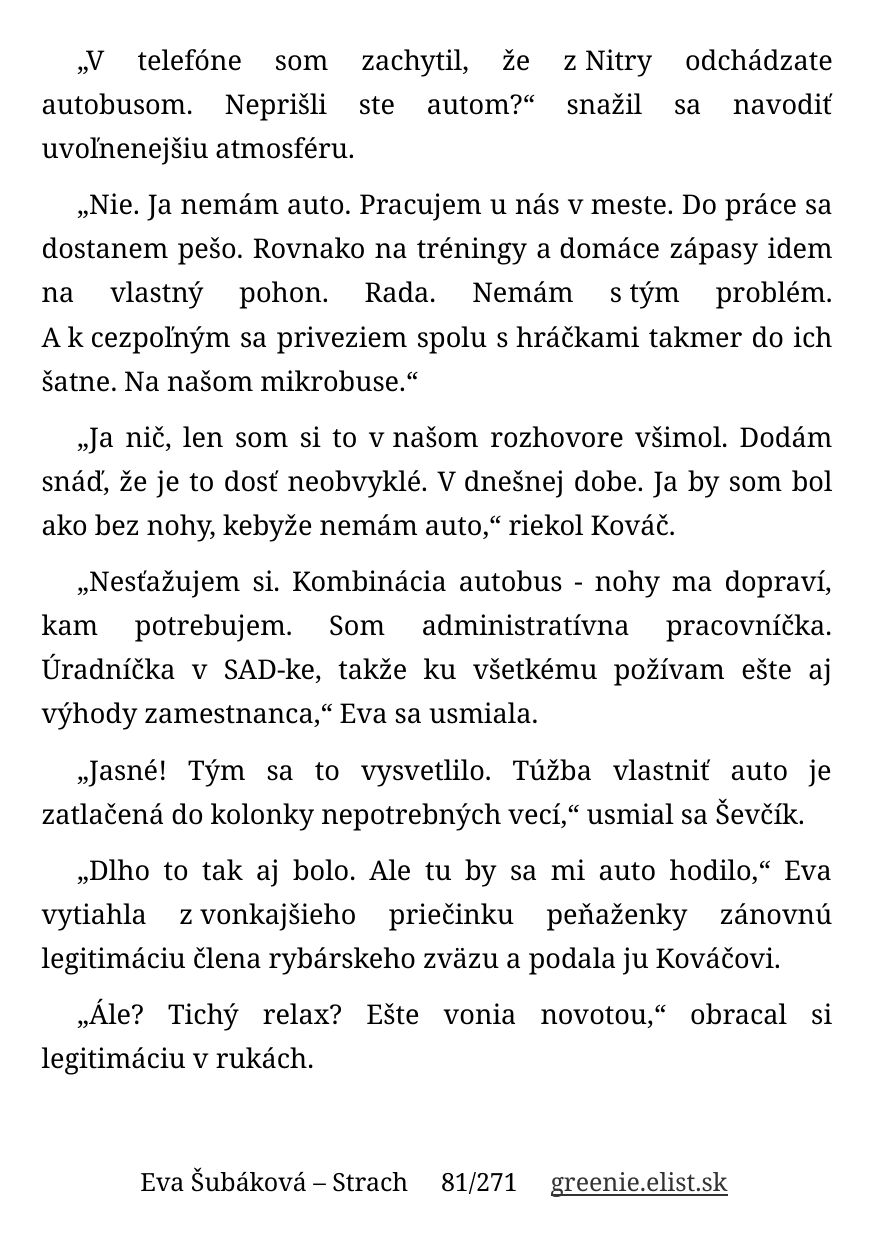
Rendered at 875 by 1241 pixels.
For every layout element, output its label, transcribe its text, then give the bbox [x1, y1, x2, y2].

text „V telefóne som zachytil, že z Nitry odchádzate autobusom. Neprišli ste autom?“ snažil sa navodiť uvoľnenejšiu atmosféru. [41, 41, 833, 167]
text „Nie. Ja nemám auto. Pracujem u nás v meste. Do práce sa dostanem pešo. Rovnako na tréningy a domáce zápasy idem na vlastný pohon. Rada. Nemám s tým problém. A k cezpoľným sa priveziem spolu s hráčkami takmer do ich šatne. Na našom mikrobuse.“ [41, 186, 833, 399]
text „Jasné! Tým sa to vysvetlilo. Túžba vlastniť auto je zatlačená do kolonky nepotrebných vecí,“ usmial sa Ševčík. [41, 751, 833, 832]
text „Ále? Tichý relax? Ešte vonia novotou,“ obracal si legitimáciu v rukách. [41, 995, 833, 1076]
text „Ja nič, len som si to v našom rozhovore všimol. Dodám snáď, že je to dosť neobvyklé. V dnešnej dobe. Ja by som bol ako bez nohy, kebyže nemám auto,“ riekol Kováč. [41, 418, 833, 543]
text „Nesťažujem si. Kombinácia autobus - nohy ma dopraví, kam potrebujem. Som administratívna pracovníčka. Úradníčka v SAD-ke, takže ku všetkému požívam ešte aj výhody zamestnanca,“ Eva sa usmiala. [41, 562, 833, 732]
text „Dlho to tak aj bolo. Ale tu by sa mi auto hodilo,“ Eva vytiahla z vonkajšieho priečinku peňaženky zánovnú legitimáciu člena rybárskeho zväzu a podala ju Kováčovi. [41, 851, 833, 976]
